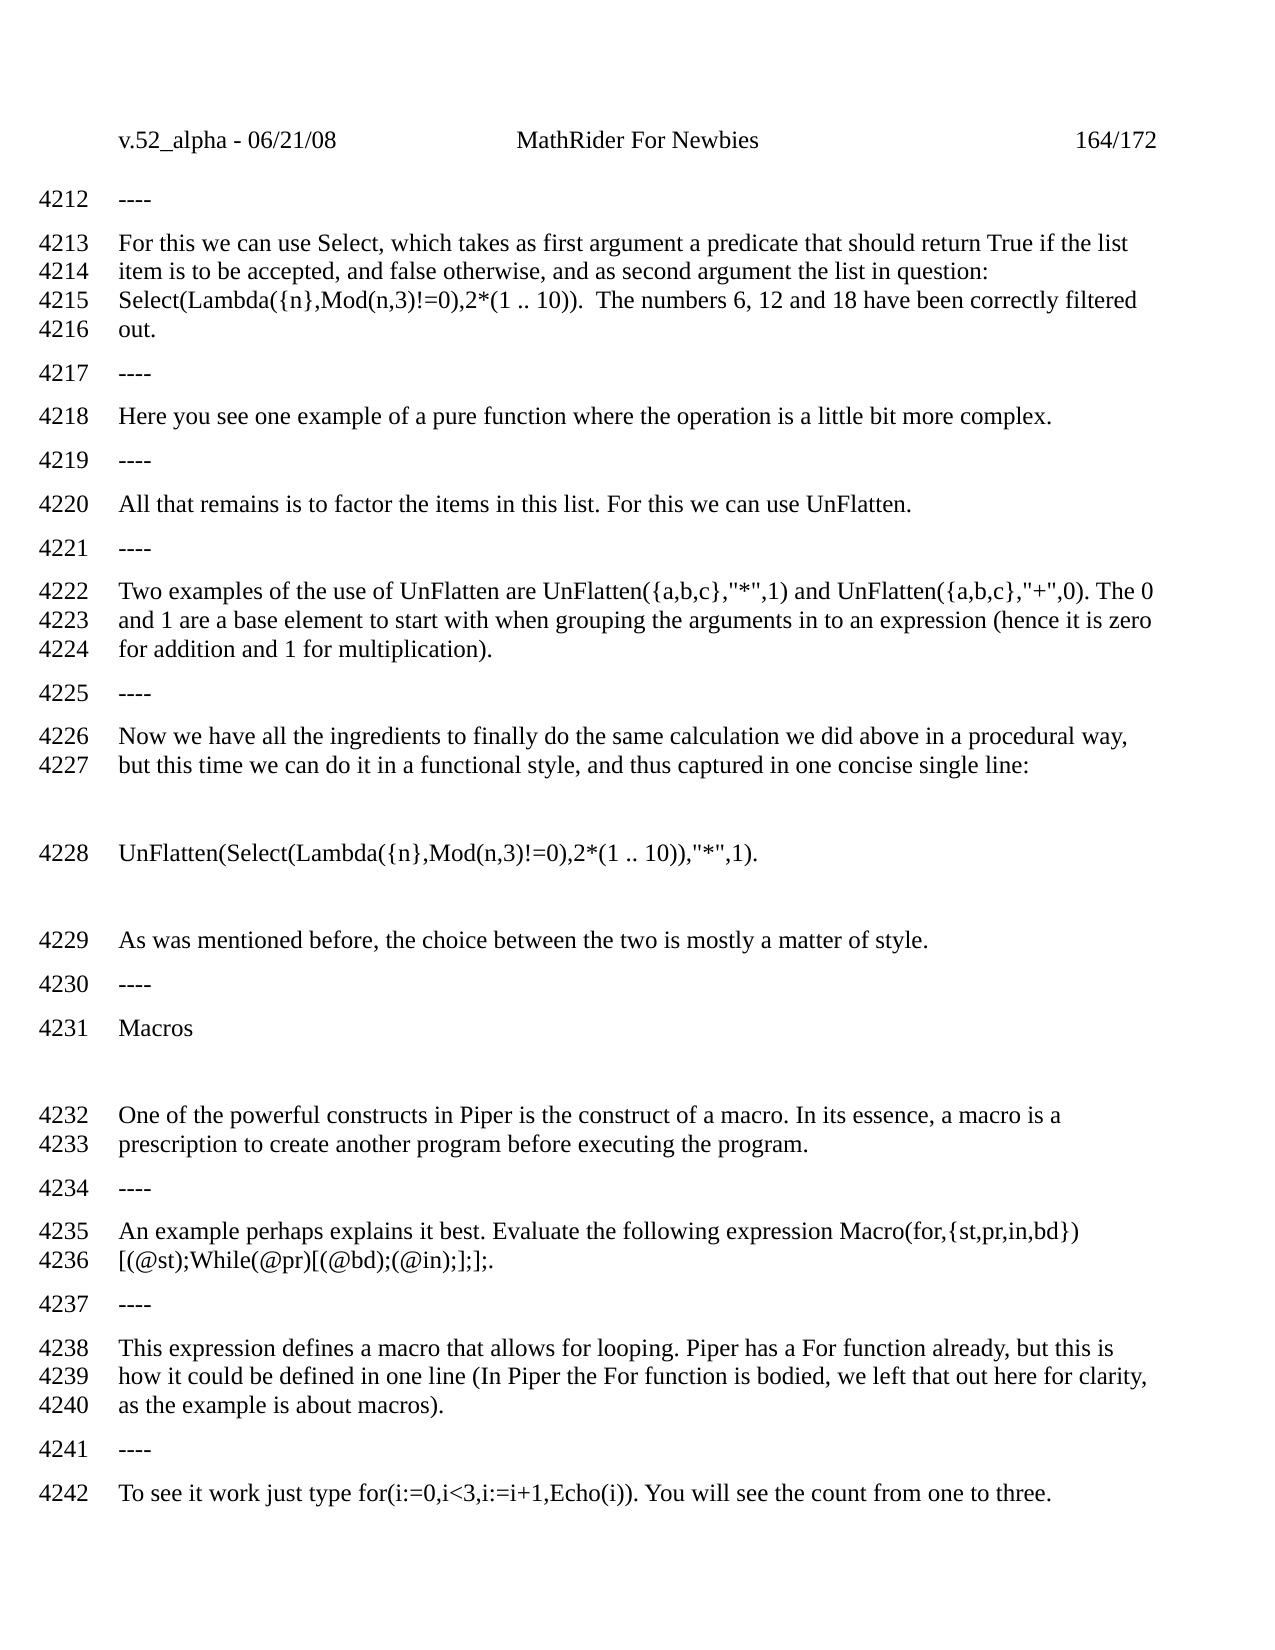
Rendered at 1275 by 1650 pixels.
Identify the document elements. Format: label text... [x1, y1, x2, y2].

text ---- [118, 1434, 1157, 1463]
text ---- [118, 678, 1157, 706]
text ---- [118, 1173, 1157, 1201]
text ---- [118, 358, 1157, 386]
text One of the powerful constructs in Piper is the construct of a macro. In its essence, a macro is a prescription to create another program before executing the program. [118, 1100, 1157, 1158]
text As was mentioned before, the choice between the two is mostly a matter of style. [118, 925, 1157, 954]
text All that remains is to factor the items in this list. For this we can use UnFlatten. [118, 489, 1157, 518]
text UnFlatten(Select(Lambda({n},Mod(n,3)!=0),2*(1 .. 10)),"*",1). [118, 838, 1157, 866]
text ---- [118, 184, 1157, 213]
text ---- [118, 445, 1157, 474]
text For this we can use Select, which takes as first argument a predicate that should return True if the list item is to be accepted, and false otherwise, and as second argument the list in question: Select(Lambda({n},Mod(n,3)!=0),2*(1 .. 10)). The numbers 6, 12 and 18 have been correctly filtered out. [118, 228, 1157, 343]
text Two examples of the use of UnFlatten are UnFlatten({a,b,c},"*",1) and UnFlatten({a,b,c},"+",0). The 0 and 1 are a base element to start with when grouping the arguments in to an expression (hence it is zero for addition and 1 for multiplication). [118, 576, 1157, 663]
text This expression defines a macro that allows for looping. Piper has a For function already, but this is how it could be defined in one line (In Piper the For function is bodied, we left that out here for clarity, as the example is about macros). [118, 1333, 1157, 1419]
text An example perhaps explains it best. Evaluate the following expression Macro(for,{st,pr,in,bd}) [(@st);While(@pr)[(@bd);(@in);];];. [118, 1216, 1157, 1274]
text ---- [118, 533, 1157, 561]
text To see it work just type for(i:=0,i<3,i:=i+1,Echo(i)). You will see the count from one to three. [118, 1478, 1157, 1506]
text ---- [118, 1289, 1157, 1318]
text ---- [118, 969, 1157, 998]
text Here you see one example of a pure function where the operation is a little bit more complex. [118, 401, 1157, 430]
text Now we have all the ingredients to finally do the same calculation we did above in a procedural way, but this time we can do it in a functional style, and thus captured in one concise single line: [118, 721, 1157, 779]
text Macros [118, 1013, 1157, 1041]
